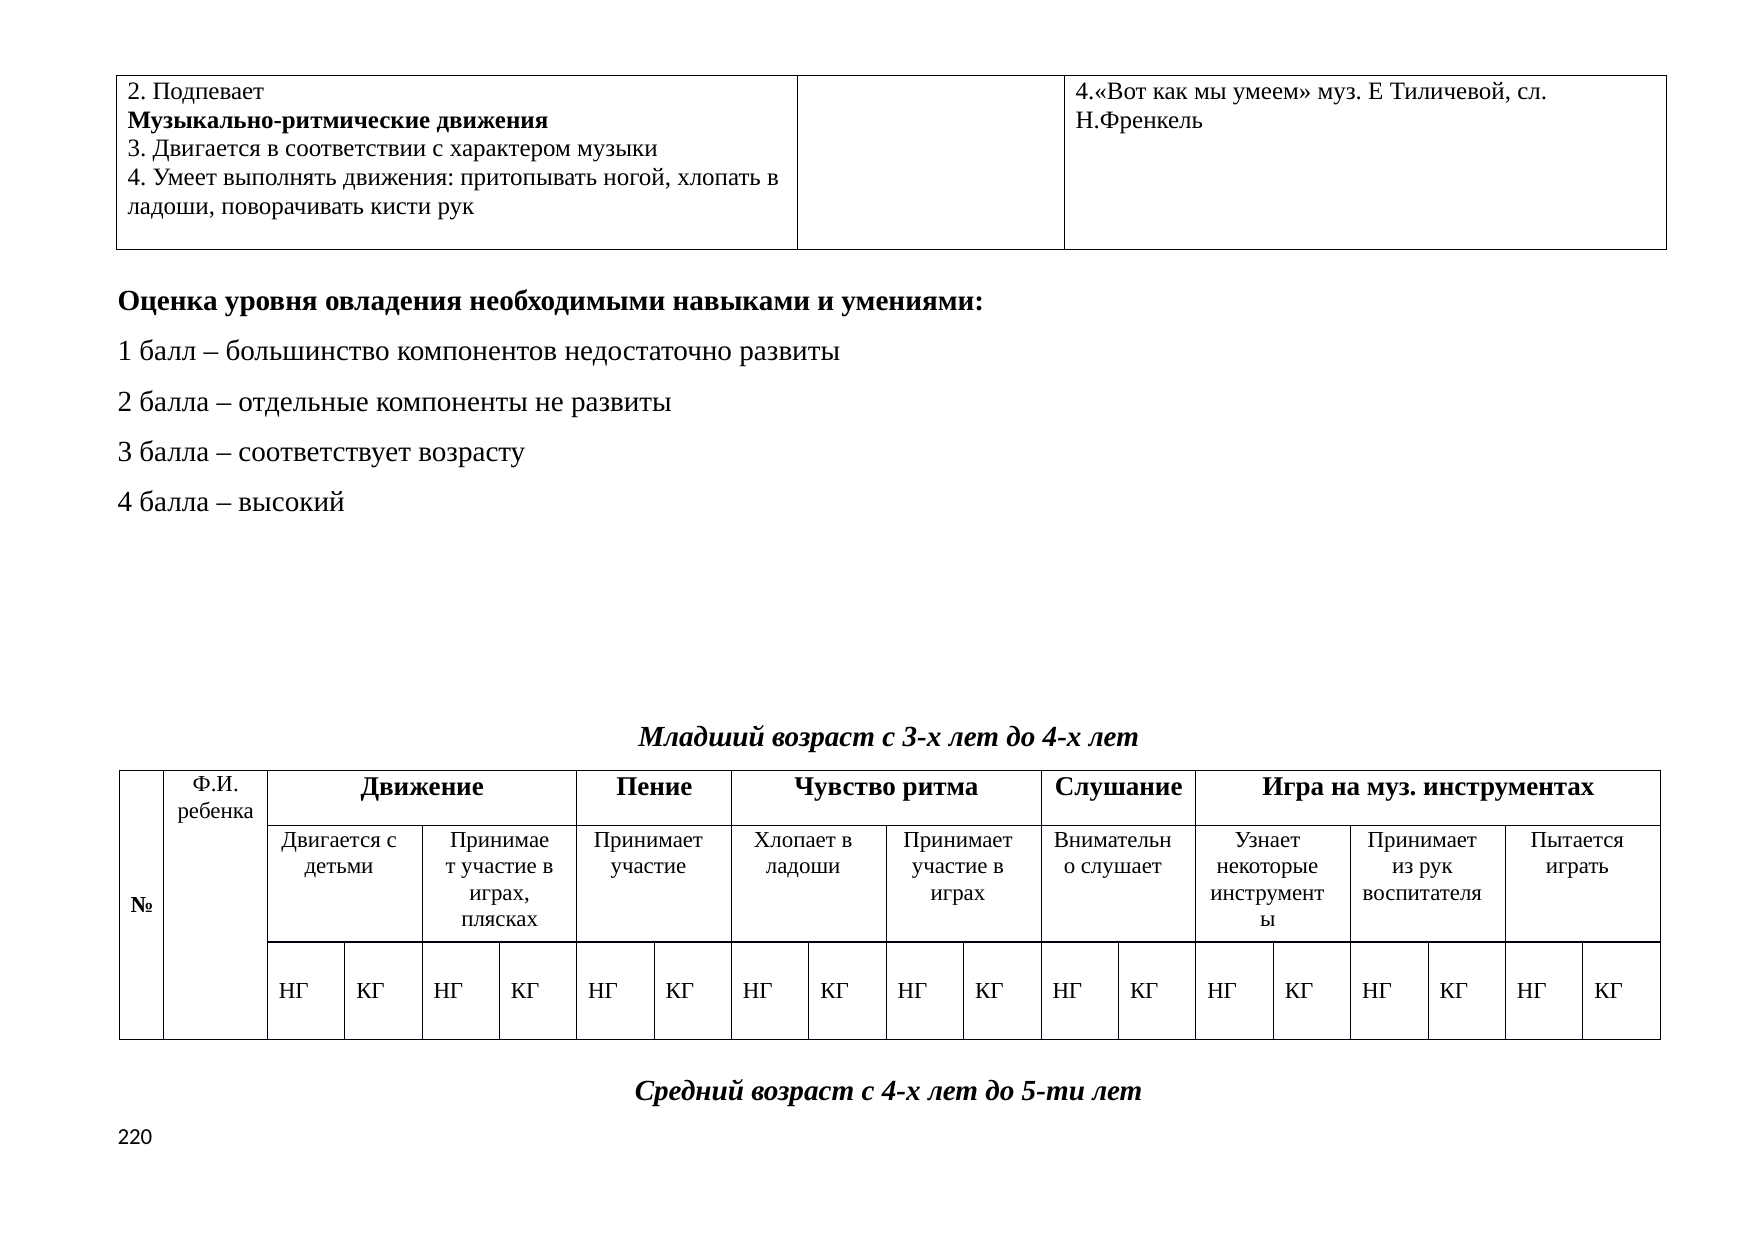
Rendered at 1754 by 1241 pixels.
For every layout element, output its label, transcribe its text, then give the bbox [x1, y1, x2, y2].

text Оценка уровня овладения необходимыми навыками и умениями: [117, 283, 1662, 317]
table_cell НГ [1351, 943, 1428, 1039]
table_cell КГ [1119, 943, 1195, 1039]
table_cell КГ [500, 943, 576, 1039]
text 3 балла – соответствует возрасту [117, 434, 1662, 468]
table_header № [120, 771, 163, 1039]
table_header Движение [268, 771, 576, 825]
table_header Игра на муз. инструментах [1196, 771, 1660, 825]
table_cell КГ [345, 943, 422, 1039]
table_cell НГ [1042, 943, 1118, 1039]
table_cell Принимает участие в играх, плясках [423, 826, 576, 941]
table_header Пение [577, 771, 731, 825]
table_cell 2. Подпевает Музыкально-ритмические движения 3. Двигается в соответствии с характером музыки 4. Умеет выполнять движения: притопывать ногой, хлопать в ладоши, поворачивать кисти рук [117, 76, 797, 248]
table_cell Узнает некоторые инструменты [1196, 826, 1350, 941]
table_cell Принимает участие [577, 826, 731, 941]
table_header Чувство ритма [732, 771, 1041, 825]
table_cell НГ [732, 943, 808, 1039]
text 4 балла – высокий [117, 484, 1662, 518]
table_cell КГ [964, 943, 1041, 1039]
table_cell Принимает из рук воспитателя [1351, 826, 1505, 941]
table_cell КГ [809, 943, 886, 1039]
table_cell Хлопает в ладоши [732, 826, 886, 941]
text 1 балл – большинство компонентов недостаточно развиты [117, 333, 1662, 367]
table_header Слушание [1042, 771, 1195, 825]
table_cell НГ [887, 943, 963, 1039]
table_cell КГ [1583, 943, 1660, 1039]
table_cell Двигается с детьми [268, 826, 422, 941]
table_cell КГ [655, 943, 731, 1039]
table_cell Принимает участие в играх [887, 826, 1041, 941]
text 2 балла – отдельные компоненты не развиты [117, 384, 1662, 417]
table_header Ф.И. ребенка [164, 771, 267, 1039]
table_cell [798, 76, 1064, 248]
table_cell НГ [1506, 943, 1582, 1039]
table_cell 4.«Вот как мы умеем» муз. Е Тиличевой, сл. Н.Френкель [1065, 76, 1666, 248]
table_cell НГ [1196, 943, 1273, 1039]
table_cell НГ [423, 943, 499, 1039]
table_cell Пытается играть [1506, 826, 1660, 941]
table_cell КГ [1274, 943, 1350, 1039]
text Младший возраст с 3-х лет до 4-х лет [117, 719, 1662, 753]
table_cell НГ [268, 943, 344, 1039]
table_cell КГ [1429, 943, 1505, 1039]
table_cell НГ [577, 943, 654, 1039]
table_cell Внимательно слушает [1042, 826, 1195, 941]
text Средний возраст с 4-х лет до 5-ти лет [117, 1073, 1662, 1107]
